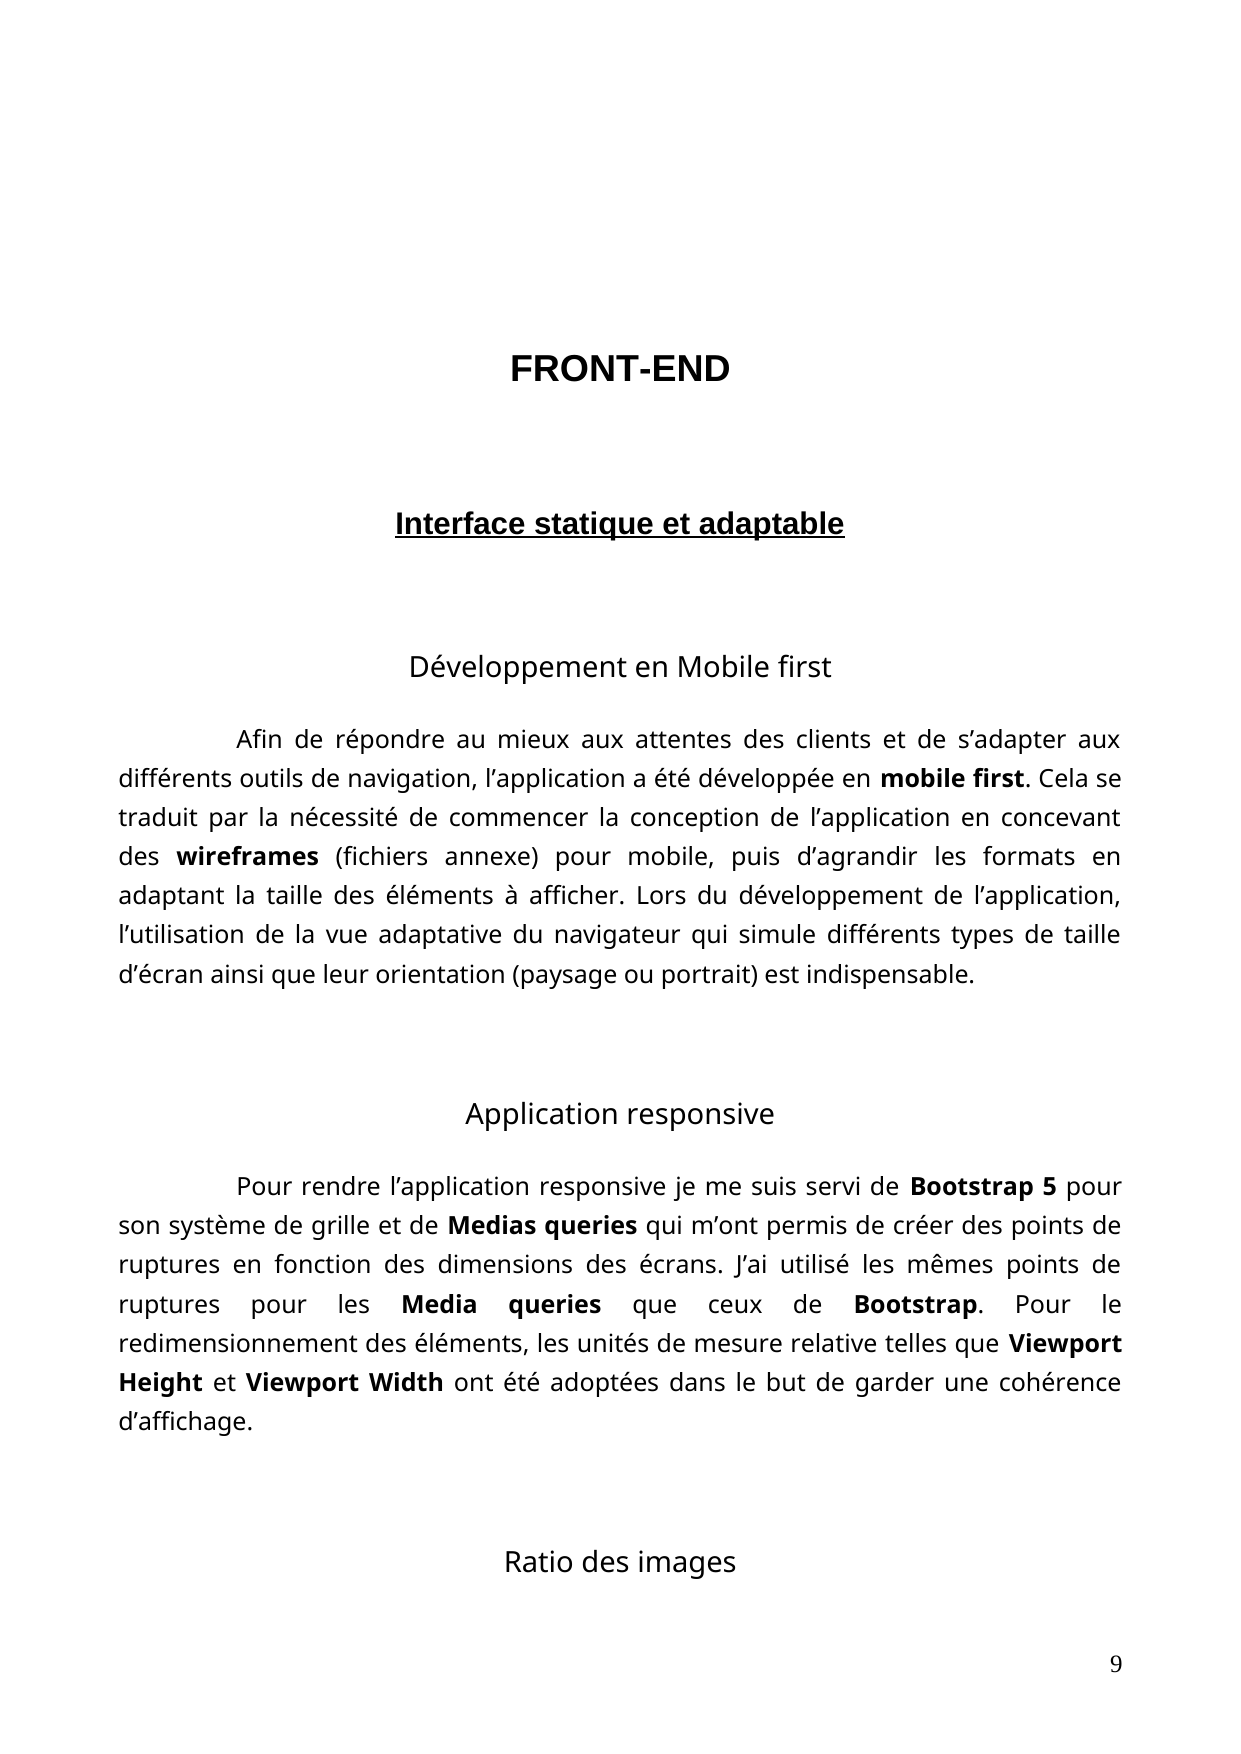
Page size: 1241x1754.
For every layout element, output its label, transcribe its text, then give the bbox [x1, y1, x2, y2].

text Afin de répondre au mieux aux attentes des clients et de s’adapter aux différents outils de navigation, l’application a été développée en mobile first. Cela se traduit par la nécessité de commencer la conception de l’application en concevant des wireframes (fichiers annexe) pour mobile, puis d’agrandir les formats en adaptant la taille des éléments à afficher. Lors du développement de l’application, l’utilisation de la vue adaptative du navigateur qui simule différents types de taille d’écran ainsi que leur orientation (paysage ou portrait) est indispensable. [118, 721, 1122, 990]
text Interface statique et adaptable [118, 505, 1122, 541]
text Application responsive [118, 1094, 1122, 1133]
text FRONT-END [118, 347, 1122, 390]
text Ratio des images [118, 1541, 1122, 1581]
text Développement en Mobile first [118, 646, 1122, 686]
text Pour rendre l’application responsive je me suis servi de Bootstrap 5 pour son système de grille et de Medias queries qui m’ont permis de créer des points de ruptures en fonction des dimensions des écrans. J’ai utilisé les mêmes points de ruptures pour les Media queries que ceux de Bootstrap. Pour le redimensionnement des éléments, les unités de mesure relative telles que Viewport Height et Viewport Width ont été adoptées dans le but de garder une cohérence d’affichage. [118, 1169, 1122, 1438]
